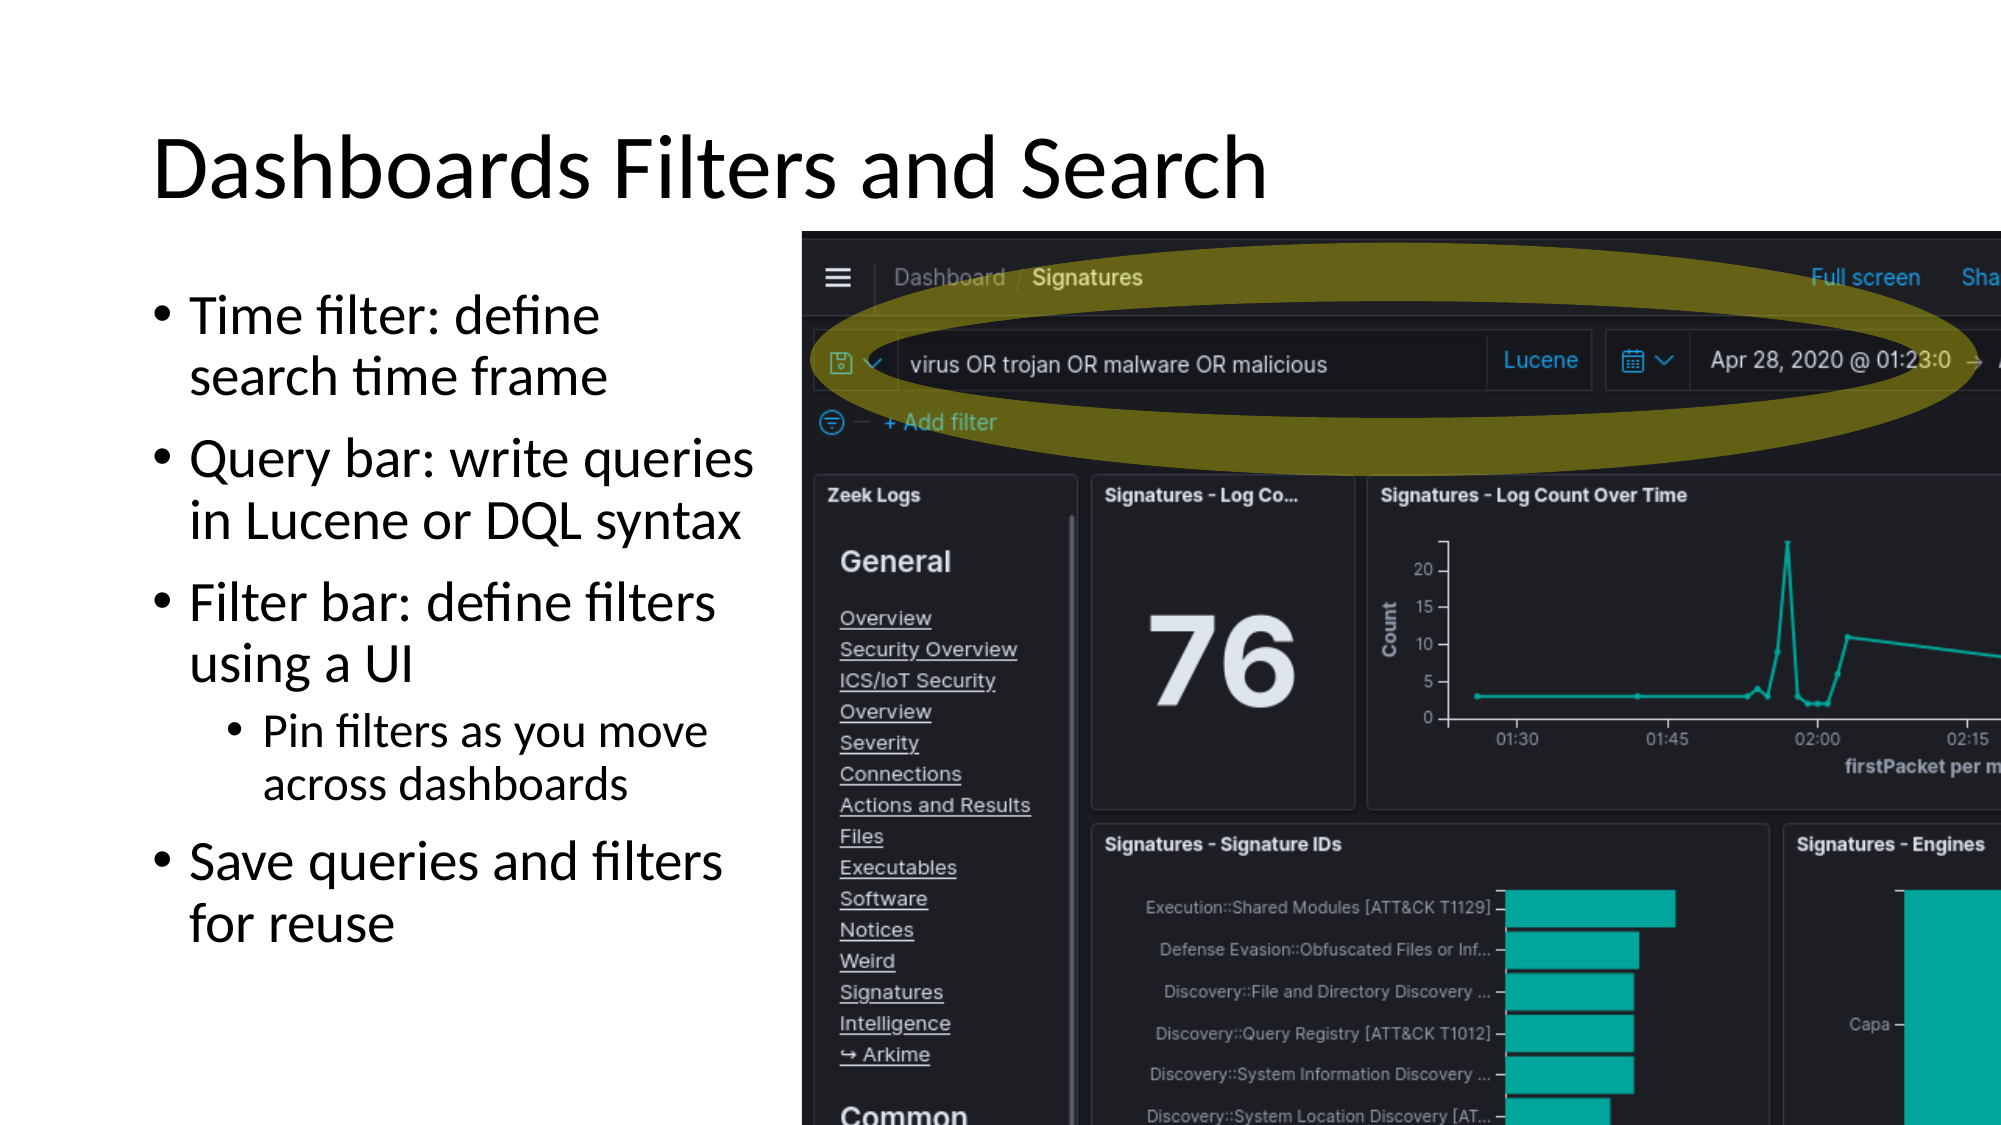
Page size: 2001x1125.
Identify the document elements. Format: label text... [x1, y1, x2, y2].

title Dashboards Filters and Search [137, 59, 1863, 278]
text_box [809, 242, 1979, 477]
list Time filter: define search time frame Query bar: write queries in Lucene or DQL syntax Filter bar: define filters using a UI Pin filters as you move across dashboards Save queries and filters for reuse [137, 277, 772, 1014]
picture [801, 231, 2001, 1125]
